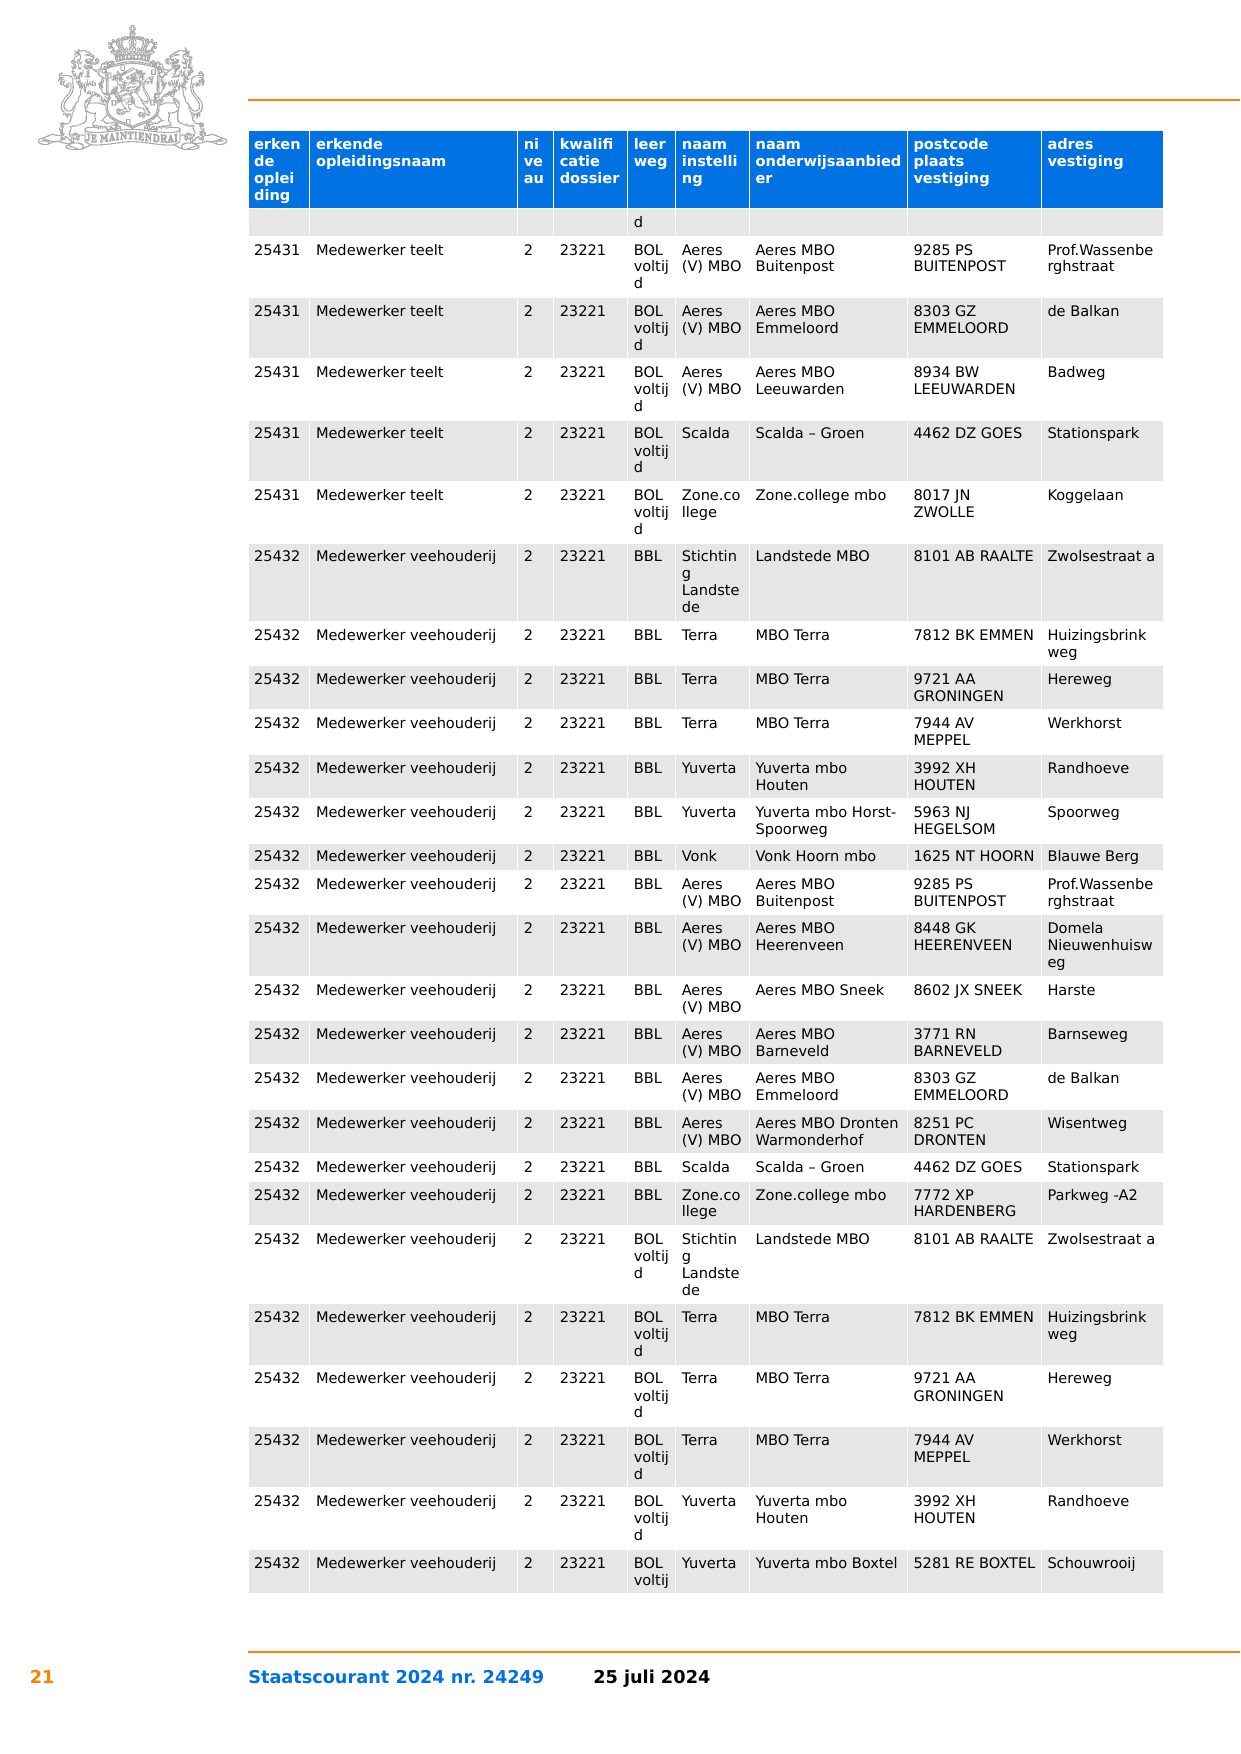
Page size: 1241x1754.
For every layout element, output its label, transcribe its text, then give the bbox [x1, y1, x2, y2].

table_cell 23221 [554, 1110, 627, 1153]
table_header erkende opleiding [249, 131, 309, 208]
table_cell Vonk [676, 844, 749, 870]
table_cell 2 [518, 915, 553, 976]
table_cell Medewerker veehouderij [310, 977, 517, 1020]
table_cell Zwolsestraat a [1042, 544, 1163, 621]
table_cell 2 [518, 666, 553, 709]
table_cell de Balkan [1042, 298, 1163, 358]
table_cell Medewerker veehouderij [310, 1366, 517, 1426]
table_cell Medewerker veehouderij [310, 622, 517, 665]
table_cell 9721 AA GRONINGEN [908, 1366, 1041, 1426]
table_cell 4462 DZ GOES [908, 421, 1041, 481]
table_cell Prof.Wassenberghstraat [1042, 237, 1163, 297]
table_cell d [628, 209, 675, 236]
table_cell Hereweg [1042, 666, 1163, 709]
table_cell 2 [518, 1066, 553, 1109]
table_cell Huizingsbrinkweg [1042, 622, 1163, 665]
table_cell Yuverta mbo Houten [750, 755, 907, 798]
table_cell Barnseweg [1042, 1021, 1163, 1064]
table_cell Badweg [1042, 359, 1163, 420]
table_cell Yuverta [676, 1550, 749, 1593]
table_cell 23221 [554, 977, 627, 1020]
picture [38, 25, 227, 150]
table_cell BOL voltijd [628, 1427, 675, 1487]
table_cell 25432 [249, 1110, 309, 1153]
table_cell 25432 [249, 1304, 309, 1365]
table_cell 2 [518, 359, 553, 420]
table_cell 2 [518, 755, 553, 798]
table_cell Stichting Landstede [676, 1226, 749, 1303]
table_cell Werkhorst [1042, 1427, 1163, 1487]
table_cell 2 [518, 1550, 553, 1593]
table_cell Aeres MBO Buitenpost [750, 871, 907, 914]
table_cell 23221 [554, 237, 627, 297]
table_cell 23221 [554, 1550, 627, 1593]
table_cell Werkhorst [1042, 711, 1163, 754]
table_cell Medewerker veehouderij [310, 1154, 517, 1181]
table_cell 2 [518, 1489, 553, 1549]
table_cell Schouwrooij [1042, 1550, 1163, 1593]
table_header erkende opleidingsnaam [310, 131, 517, 208]
table_cell 2 [518, 1366, 553, 1426]
table_cell [1042, 209, 1163, 236]
table_cell Medewerker veehouderij [310, 1304, 517, 1365]
table_cell 2 [518, 298, 553, 358]
table_header kwalificatie dossier [554, 131, 627, 208]
table_cell Yuverta [676, 755, 749, 798]
table_cell Medewerker veehouderij [310, 1550, 517, 1593]
table_cell 23221 [554, 799, 627, 843]
table_cell 2 [518, 711, 553, 754]
table_cell 23221 [554, 1226, 627, 1303]
table_cell MBO Terra [750, 666, 907, 709]
table_cell 2 [518, 544, 553, 621]
table_cell 8101 AB RAALTE [908, 1226, 1041, 1303]
table_cell 2 [518, 1110, 553, 1153]
table_header postcode plaats vestiging [908, 131, 1041, 208]
table_cell Terra [676, 622, 749, 665]
table_cell Scalda [676, 1154, 749, 1181]
table_cell 23221 [554, 1021, 627, 1064]
table_cell Landstede MBO [750, 544, 907, 621]
table_cell Medewerker veehouderij [310, 711, 517, 754]
table_cell Terra [676, 711, 749, 754]
table_cell 23221 [554, 298, 627, 358]
table_cell 23221 [554, 482, 627, 542]
table_cell 25431 [249, 359, 309, 420]
table_cell 8934 BW LEEUWARDEN [908, 359, 1041, 420]
table_cell MBO Terra [750, 1427, 907, 1487]
table_cell 25432 [249, 871, 309, 914]
table_cell Medewerker veehouderij [310, 1021, 517, 1064]
table_cell Wisentweg [1042, 1110, 1163, 1153]
table_cell Aeres MBO Heerenveen [750, 915, 907, 976]
table_cell Blauwe Berg [1042, 844, 1163, 870]
table_cell 2 [518, 622, 553, 665]
table_cell Prof.Wassenberghstraat [1042, 871, 1163, 914]
table_cell BOL voltijd [628, 1304, 675, 1365]
table_cell 23221 [554, 1366, 627, 1426]
table_cell BBL [628, 799, 675, 843]
table_cell 4462 DZ GOES [908, 1154, 1041, 1181]
table_cell Randhoeve [1042, 755, 1163, 798]
table_cell Stationspark [1042, 1154, 1163, 1181]
table_cell 3992 XH HOUTEN [908, 755, 1041, 798]
table_cell 25432 [249, 1489, 309, 1549]
table_cell Scalda [676, 421, 749, 481]
table_cell BOL voltijd [628, 298, 675, 358]
table_cell 25432 [249, 844, 309, 870]
table_cell Randhoeve [1042, 1489, 1163, 1549]
table_cell Terra [676, 666, 749, 709]
table_cell 2 [518, 1304, 553, 1365]
table_cell [310, 209, 517, 236]
table_cell 23221 [554, 359, 627, 420]
table_cell Medewerker teelt [310, 421, 517, 481]
table_cell BBL [628, 1154, 675, 1181]
table_cell BBL [628, 1182, 675, 1225]
table_cell Medewerker veehouderij [310, 544, 517, 621]
table_cell Aeres (V) MBO [676, 1021, 749, 1064]
table_cell Aeres (V) MBO [676, 237, 749, 297]
table_cell BOL voltijd [628, 1366, 675, 1426]
table_cell Aeres MBO Emmeloord [750, 1066, 907, 1109]
table_cell Aeres (V) MBO [676, 298, 749, 358]
table_cell Yuverta mbo Boxtel [750, 1550, 907, 1593]
table_cell Yuverta mbo Horst-Spoorweg [750, 799, 907, 843]
table_cell 25432 [249, 915, 309, 976]
table_cell Spoorweg [1042, 799, 1163, 843]
table_cell BBL [628, 1021, 675, 1064]
table_cell 25432 [249, 1066, 309, 1109]
table_cell 25431 [249, 298, 309, 358]
table_cell 23221 [554, 1066, 627, 1109]
table_cell 25432 [249, 1366, 309, 1426]
table_cell [518, 209, 553, 236]
table_cell Medewerker teelt [310, 237, 517, 297]
table_cell de Balkan [1042, 1066, 1163, 1109]
table_cell 25431 [249, 237, 309, 297]
table_cell Medewerker veehouderij [310, 755, 517, 798]
table_cell 7944 AV MEPPEL [908, 711, 1041, 754]
table_cell 9285 PS BUITENPOST [908, 237, 1041, 297]
table_cell 7812 BK EMMEN [908, 1304, 1041, 1365]
table_cell 2 [518, 237, 553, 297]
table_cell 25432 [249, 1154, 309, 1181]
table_cell Terra [676, 1304, 749, 1365]
table_cell Aeres (V) MBO [676, 1110, 749, 1153]
table_cell 2 [518, 1427, 553, 1487]
table_cell [750, 209, 907, 236]
table_cell Aeres (V) MBO [676, 915, 749, 976]
table_cell 23221 [554, 421, 627, 481]
table_cell BBL [628, 844, 675, 870]
table_cell Parkweg -A2 [1042, 1182, 1163, 1225]
table_cell Medewerker teelt [310, 359, 517, 420]
table_cell 23221 [554, 871, 627, 914]
table_cell Huizingsbrinkweg [1042, 1304, 1163, 1365]
table_cell Aeres MBO Buitenpost [750, 237, 907, 297]
table_cell 25432 [249, 544, 309, 621]
table_cell 2 [518, 844, 553, 870]
table_cell 23221 [554, 1304, 627, 1365]
table_cell Yuverta mbo Houten [750, 1489, 907, 1549]
table_cell 2 [518, 799, 553, 843]
table_cell Aeres (V) MBO [676, 359, 749, 420]
table_cell Medewerker veehouderij [310, 1489, 517, 1549]
table_cell 25431 [249, 482, 309, 542]
table_cell 7944 AV MEPPEL [908, 1427, 1041, 1487]
table_cell 8303 GZ EMMELOORD [908, 298, 1041, 358]
table_cell 25432 [249, 1226, 309, 1303]
table_cell 2 [518, 421, 553, 481]
table_cell Medewerker teelt [310, 482, 517, 542]
table_cell 23221 [554, 711, 627, 754]
table_cell Yuverta [676, 1489, 749, 1549]
table_cell 23221 [554, 622, 627, 665]
table_cell 9285 PS BUITENPOST [908, 871, 1041, 914]
table_cell 23221 [554, 844, 627, 870]
table_cell 25432 [249, 666, 309, 709]
table_cell 3771 RN BARNEVELD [908, 1021, 1041, 1064]
table_header naam onderwijsaanbieder [750, 131, 907, 208]
table_cell Medewerker teelt [310, 298, 517, 358]
table_cell Aeres MBO Leeuwarden [750, 359, 907, 420]
table_cell 23221 [554, 544, 627, 621]
table_cell 2 [518, 1182, 553, 1225]
table_cell 25432 [249, 799, 309, 843]
table_cell 2 [518, 1021, 553, 1064]
table_cell BOL voltijd [628, 1489, 675, 1549]
table_cell Medewerker veehouderij [310, 1110, 517, 1153]
table_cell Aeres MBO Barneveld [750, 1021, 907, 1064]
table_cell Medewerker veehouderij [310, 871, 517, 914]
table_cell BOL voltij [628, 1550, 675, 1593]
table_cell BOL voltijd [628, 482, 675, 542]
table_cell 23221 [554, 755, 627, 798]
table_cell BOL voltijd [628, 359, 675, 420]
table_cell 1625 NT HOORN [908, 844, 1041, 870]
table_cell 9721 AA GRONINGEN [908, 666, 1041, 709]
table_cell Yuverta [676, 799, 749, 843]
table_cell Stichting Landstede [676, 544, 749, 621]
table_cell Terra [676, 1366, 749, 1426]
table_cell Aeres MBO Sneek [750, 977, 907, 1020]
table_cell Zone.college [676, 1182, 749, 1225]
table_cell Stationspark [1042, 421, 1163, 481]
table_cell Medewerker veehouderij [310, 844, 517, 870]
table_cell 3992 XH HOUTEN [908, 1489, 1041, 1549]
table_cell 2 [518, 977, 553, 1020]
table_header leerweg [628, 131, 675, 208]
table_cell BBL [628, 622, 675, 665]
table_cell 7812 BK EMMEN [908, 622, 1041, 665]
table_cell Scalda – Groen [750, 421, 907, 481]
table_cell MBO Terra [750, 1366, 907, 1426]
table_cell Terra [676, 1427, 749, 1487]
table_cell Zwolsestraat a [1042, 1226, 1163, 1303]
table_cell 2 [518, 1226, 553, 1303]
table_cell 23221 [554, 1489, 627, 1549]
table_cell BBL [628, 755, 675, 798]
table_cell BOL voltijd [628, 1226, 675, 1303]
table_cell Domela Nieuwenhuisweg [1042, 915, 1163, 976]
table_cell 25432 [249, 711, 309, 754]
table_cell Medewerker veehouderij [310, 799, 517, 843]
table_header adres vestiging [1042, 131, 1163, 208]
table_cell [676, 209, 749, 236]
table_cell 23221 [554, 1182, 627, 1225]
table_cell 2 [518, 871, 553, 914]
table_cell Zone.college mbo [750, 482, 907, 542]
table_cell MBO Terra [750, 711, 907, 754]
table_cell [249, 209, 309, 236]
table_cell 8017 JN ZWOLLE [908, 482, 1041, 542]
table_cell Zone.college [676, 482, 749, 542]
table_cell Medewerker veehouderij [310, 915, 517, 976]
table_cell 23221 [554, 1427, 627, 1487]
table_cell BBL [628, 1110, 675, 1153]
table_cell Medewerker veehouderij [310, 1066, 517, 1109]
table_cell 8303 GZ EMMELOORD [908, 1066, 1041, 1109]
table_cell 25432 [249, 1021, 309, 1064]
table_cell [908, 209, 1041, 236]
table_cell Landstede MBO [750, 1226, 907, 1303]
table_cell 25432 [249, 977, 309, 1020]
table_cell Aeres (V) MBO [676, 871, 749, 914]
table_cell Aeres (V) MBO [676, 977, 749, 1020]
table_cell Vonk Hoorn mbo [750, 844, 907, 870]
table_cell Scalda – Groen [750, 1154, 907, 1181]
table_cell Aeres MBO Dronten Warmonderhof [750, 1110, 907, 1153]
table_cell 8101 AB RAALTE [908, 544, 1041, 621]
table_cell Medewerker veehouderij [310, 1226, 517, 1303]
table_cell Medewerker veehouderij [310, 1182, 517, 1225]
table_cell 23221 [554, 915, 627, 976]
table_cell BBL [628, 915, 675, 976]
table_cell 2 [518, 1154, 553, 1181]
table_cell MBO Terra [750, 1304, 907, 1365]
table_cell BOL voltijd [628, 237, 675, 297]
table_cell 8602 JX SNEEK [908, 977, 1041, 1020]
table_cell Aeres MBO Emmeloord [750, 298, 907, 358]
table_header niveau [518, 131, 553, 208]
table_header naam instelling [676, 131, 749, 208]
table_cell Medewerker veehouderij [310, 666, 517, 709]
table_cell 25432 [249, 1427, 309, 1487]
table_cell 25432 [249, 1550, 309, 1593]
table_cell Aeres (V) MBO [676, 1066, 749, 1109]
table_cell BBL [628, 1066, 675, 1109]
table_cell 25432 [249, 755, 309, 798]
table_cell BBL [628, 666, 675, 709]
table_cell 25431 [249, 421, 309, 481]
table_cell 25432 [249, 1182, 309, 1225]
table_cell [554, 209, 627, 236]
table_cell 25432 [249, 622, 309, 665]
table_cell 23221 [554, 666, 627, 709]
table_cell 23221 [554, 1154, 627, 1181]
table_cell Hereweg [1042, 1366, 1163, 1426]
table_cell MBO Terra [750, 622, 907, 665]
table_cell 5963 NJ HEGELSOM [908, 799, 1041, 843]
table_cell Koggelaan [1042, 482, 1163, 542]
table_cell Harste [1042, 977, 1163, 1020]
table_cell 2 [518, 482, 553, 542]
table_cell BBL [628, 711, 675, 754]
table_cell Zone.college mbo [750, 1182, 907, 1225]
table_cell BBL [628, 871, 675, 914]
table_cell 7772 XP HARDENBERG [908, 1182, 1041, 1225]
table_cell 8251 PC DRONTEN [908, 1110, 1041, 1153]
table_cell 5281 RE BOXTEL [908, 1550, 1041, 1593]
table_cell BBL [628, 544, 675, 621]
table_cell BOL voltijd [628, 421, 675, 481]
table_cell BBL [628, 977, 675, 1020]
table_cell Medewerker veehouderij [310, 1427, 517, 1487]
table_cell 8448 GK HEERENVEEN [908, 915, 1041, 976]
